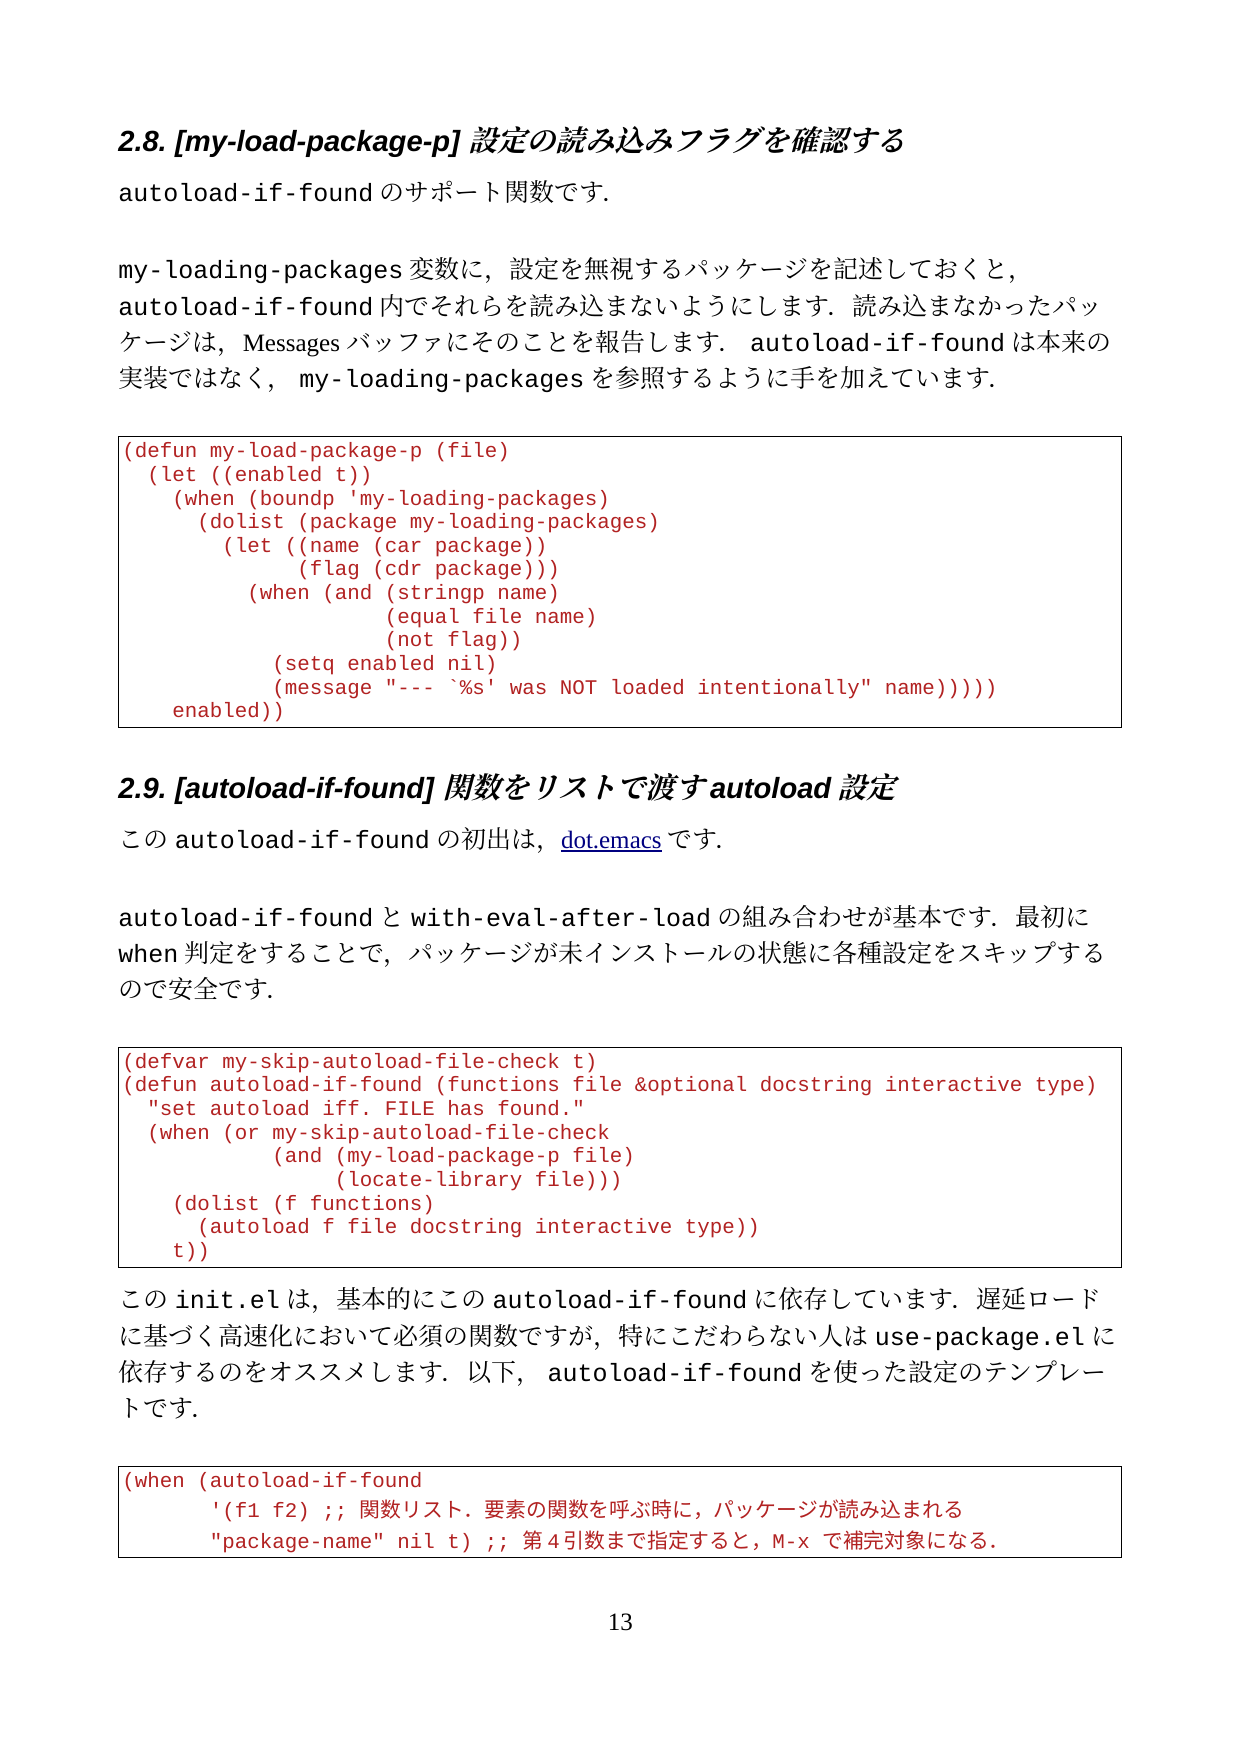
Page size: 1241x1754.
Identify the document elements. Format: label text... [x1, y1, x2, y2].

subtitle [my-load-package-p] 設定の読み込みフラグを確認する [118, 118, 1122, 160]
text (when (or my-skip-autoload-file-check [119, 1118, 1121, 1141]
text autoload-if-found のサポート関数です． [118, 172, 1122, 237]
text "set autoload iff. FILE has found." [119, 1094, 1121, 1118]
text (setq enabled nil) [119, 649, 1121, 673]
text この init.el は，基本的にこの autoload-if-found に依存しています．遅延ロードに基づく高速化において必須の関数ですが，特にこだわらない人は use-package.el に依存するのをオススメします．以下， autoload-if-found を使った設定のテンプレートです． [118, 1280, 1122, 1453]
text (dolist (package my-loading-packages) [119, 507, 1121, 531]
text (when (and (stringp name) [119, 578, 1121, 602]
text (equal file name) [119, 602, 1121, 625]
text (defvar my-skip-autoload-file-check t) [119, 1048, 1121, 1071]
text (let ((enabled t)) [119, 460, 1121, 483]
text (flag (cdr package))) [119, 554, 1121, 578]
text (dolist (f functions) [119, 1189, 1121, 1212]
text (when (boundp 'my-loading-packages) [119, 483, 1121, 507]
text (message "--- `%s' was NOT loaded intentionally" name))))) [119, 673, 1121, 696]
text この autoload-if-found の初出は，dot.emacs です． [118, 820, 1122, 885]
text (and (my-load-package-p file) [119, 1141, 1121, 1165]
text enabled)) [119, 696, 1121, 727]
text t)) [119, 1236, 1121, 1267]
text (when (autoload-if-found [119, 1467, 1121, 1489]
text my-loading-packages 変数に，設定を無視するパッケージを記述しておくと， autoload-if-found 内でそれらを読み込まないようにします．読み込まなかったパッケージは，Messages バッファにそのことを報告します． autoload-if-found は本来の実装ではなく， my-loading-packages を参照するように手を加えています． [118, 250, 1122, 424]
text (autoload f file docstring interactive type)) [119, 1212, 1121, 1236]
subtitle [autoload-if-found] 関数をリストで渡すautoload設定 [118, 765, 1122, 807]
text (locate-library file))) [119, 1165, 1121, 1189]
text autoload-if-found と with-eval-after-load の組み合わせが基本です．最初に when 判定をすることで，パッケージが未インストールの状態に各種設定をスキップするので安全です． [118, 897, 1122, 1034]
text (let ((name (car package)) [119, 531, 1121, 554]
text (not flag)) [119, 625, 1121, 649]
text (defun my-load-package-p (file) [119, 437, 1121, 460]
text (defun autoload-if-found (functions file &optional docstring interactive type) [119, 1071, 1121, 1094]
text '(f1 f2) ;; 関数リスト．要素の関数を呼ぶ時に，パッケージが読み込まれる [119, 1489, 1121, 1520]
text "package-name" nil t) ;; 第4引数まで指定すると，M-x で補完対象になる． [119, 1520, 1121, 1557]
